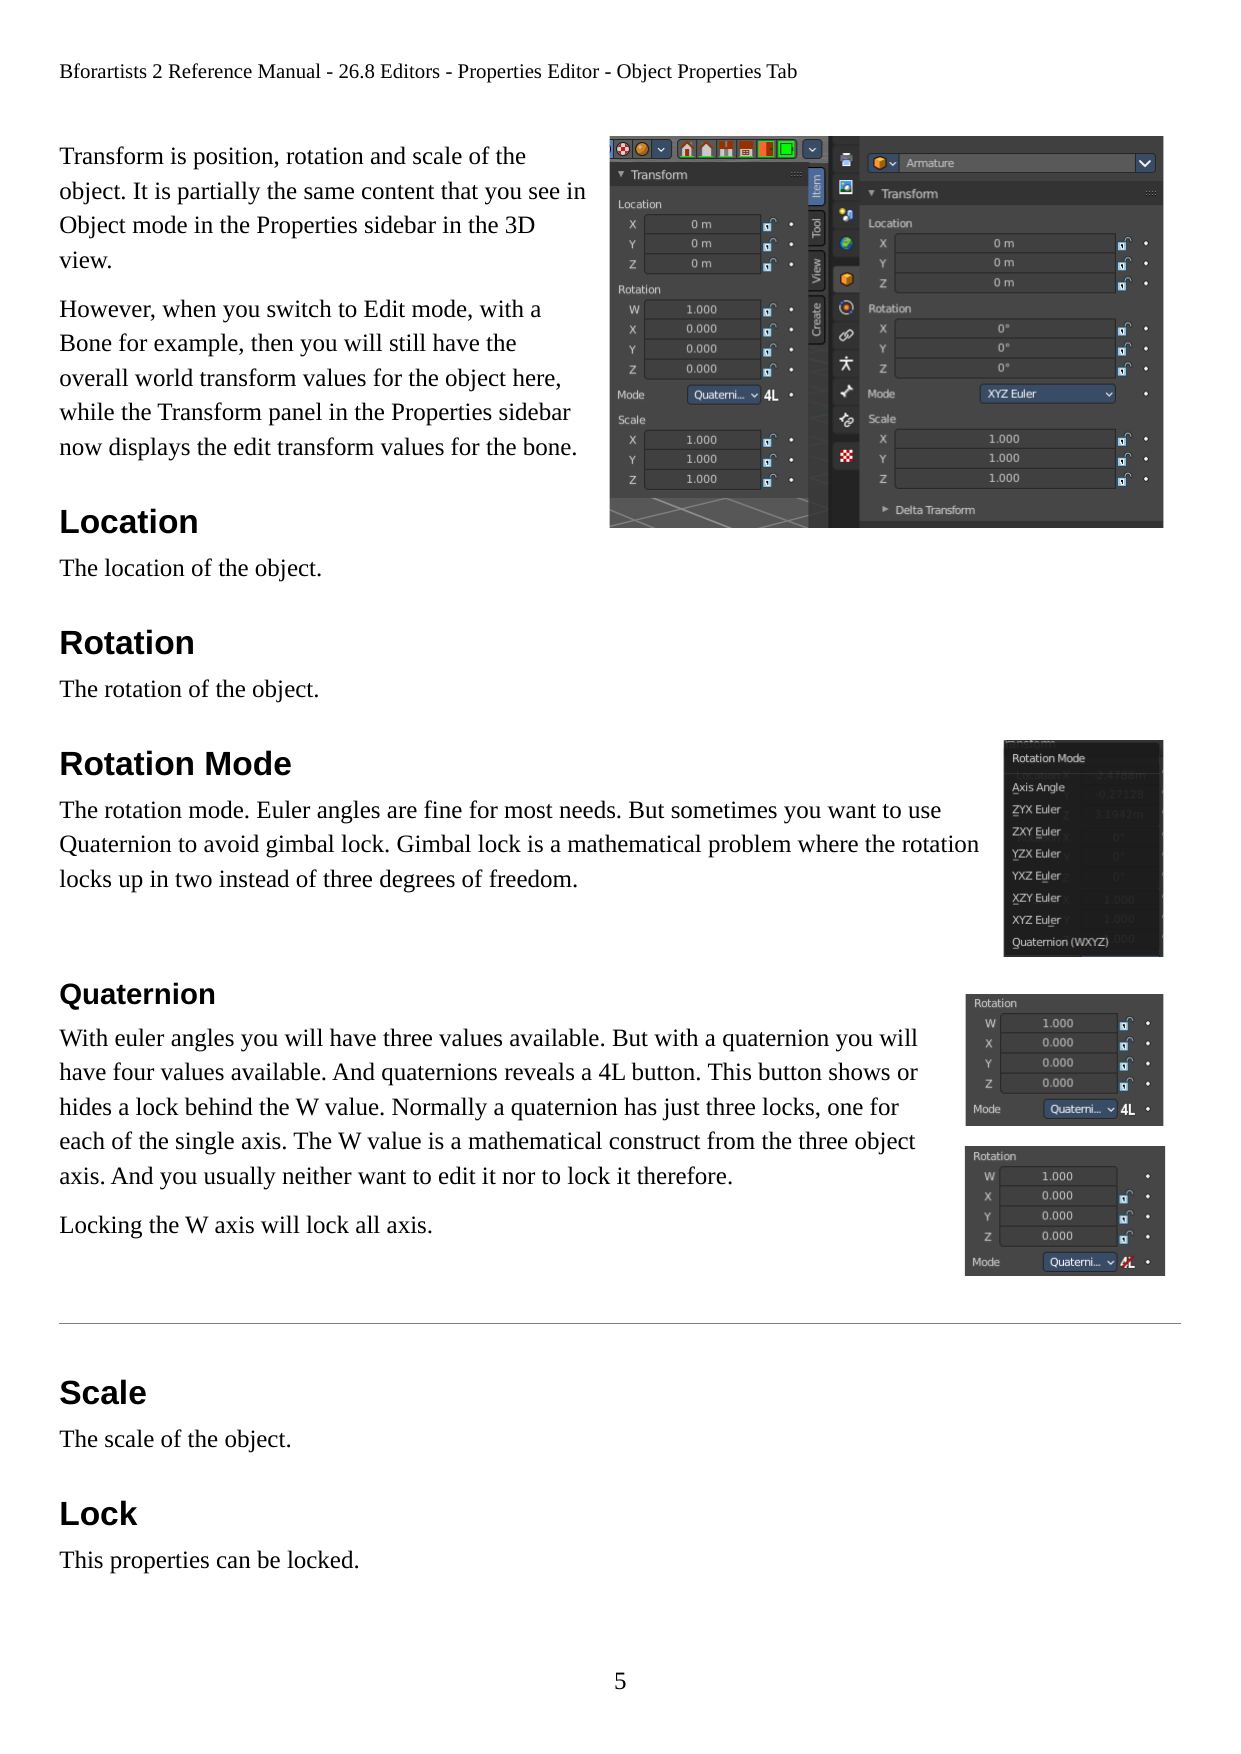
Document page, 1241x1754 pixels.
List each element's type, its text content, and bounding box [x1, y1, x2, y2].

text However, when you switch to Edit mode, with a Bone for example, then you will still have the overall world transform values for the object here, while the Transform panel in the Properties sidebar now displays the edit transform values for the bone. [59, 294, 609, 461]
text Transform is position, rotation and scale of the object. It is partially the same content that you see in Object mode in the Properties sidebar in the 3D view. [59, 141, 609, 273]
picture [1003, 740, 1164, 957]
subtitle Lock [59, 1494, 1181, 1533]
subtitle Rotation [59, 623, 1181, 661]
text With euler angles you will have three values available. But with a quaternion you will have four values available. And quaternions reveals a 4L button. This button shows or hides a lock behind the W value. Normally a quaternion has just three locks, one for each of the single axis. The W value is a mathematical construct from the three object axis. And you usually neither want to edit it nor to lock it therefore. [59, 1023, 1181, 1189]
subtitle Location [59, 502, 1181, 540]
picture [964, 1146, 1166, 1276]
subtitle Scale [59, 1373, 1181, 1412]
text The location of the object. [59, 553, 1181, 582]
text The rotation of the object. [59, 674, 1181, 703]
text The scale of the object. [59, 1424, 1181, 1453]
text The rotation mode. Euler angles are fine for most needs. But sometimes you want to use Quaternion to avoid gimbal lock. Gimbal lock is a mathematical problem where the rotation locks up in two instead of three degrees of freedom. [59, 795, 1003, 893]
picture [609, 136, 1164, 528]
text Locking the W axis will lock all axis. [59, 1210, 964, 1238]
picture [965, 994, 1164, 1126]
subtitle [1164, 744, 1181, 782]
text This properties can be locked. [59, 1545, 1181, 1574]
subtitle Quaternion [59, 977, 1181, 1010]
subtitle Rotation Mode [59, 744, 1003, 782]
